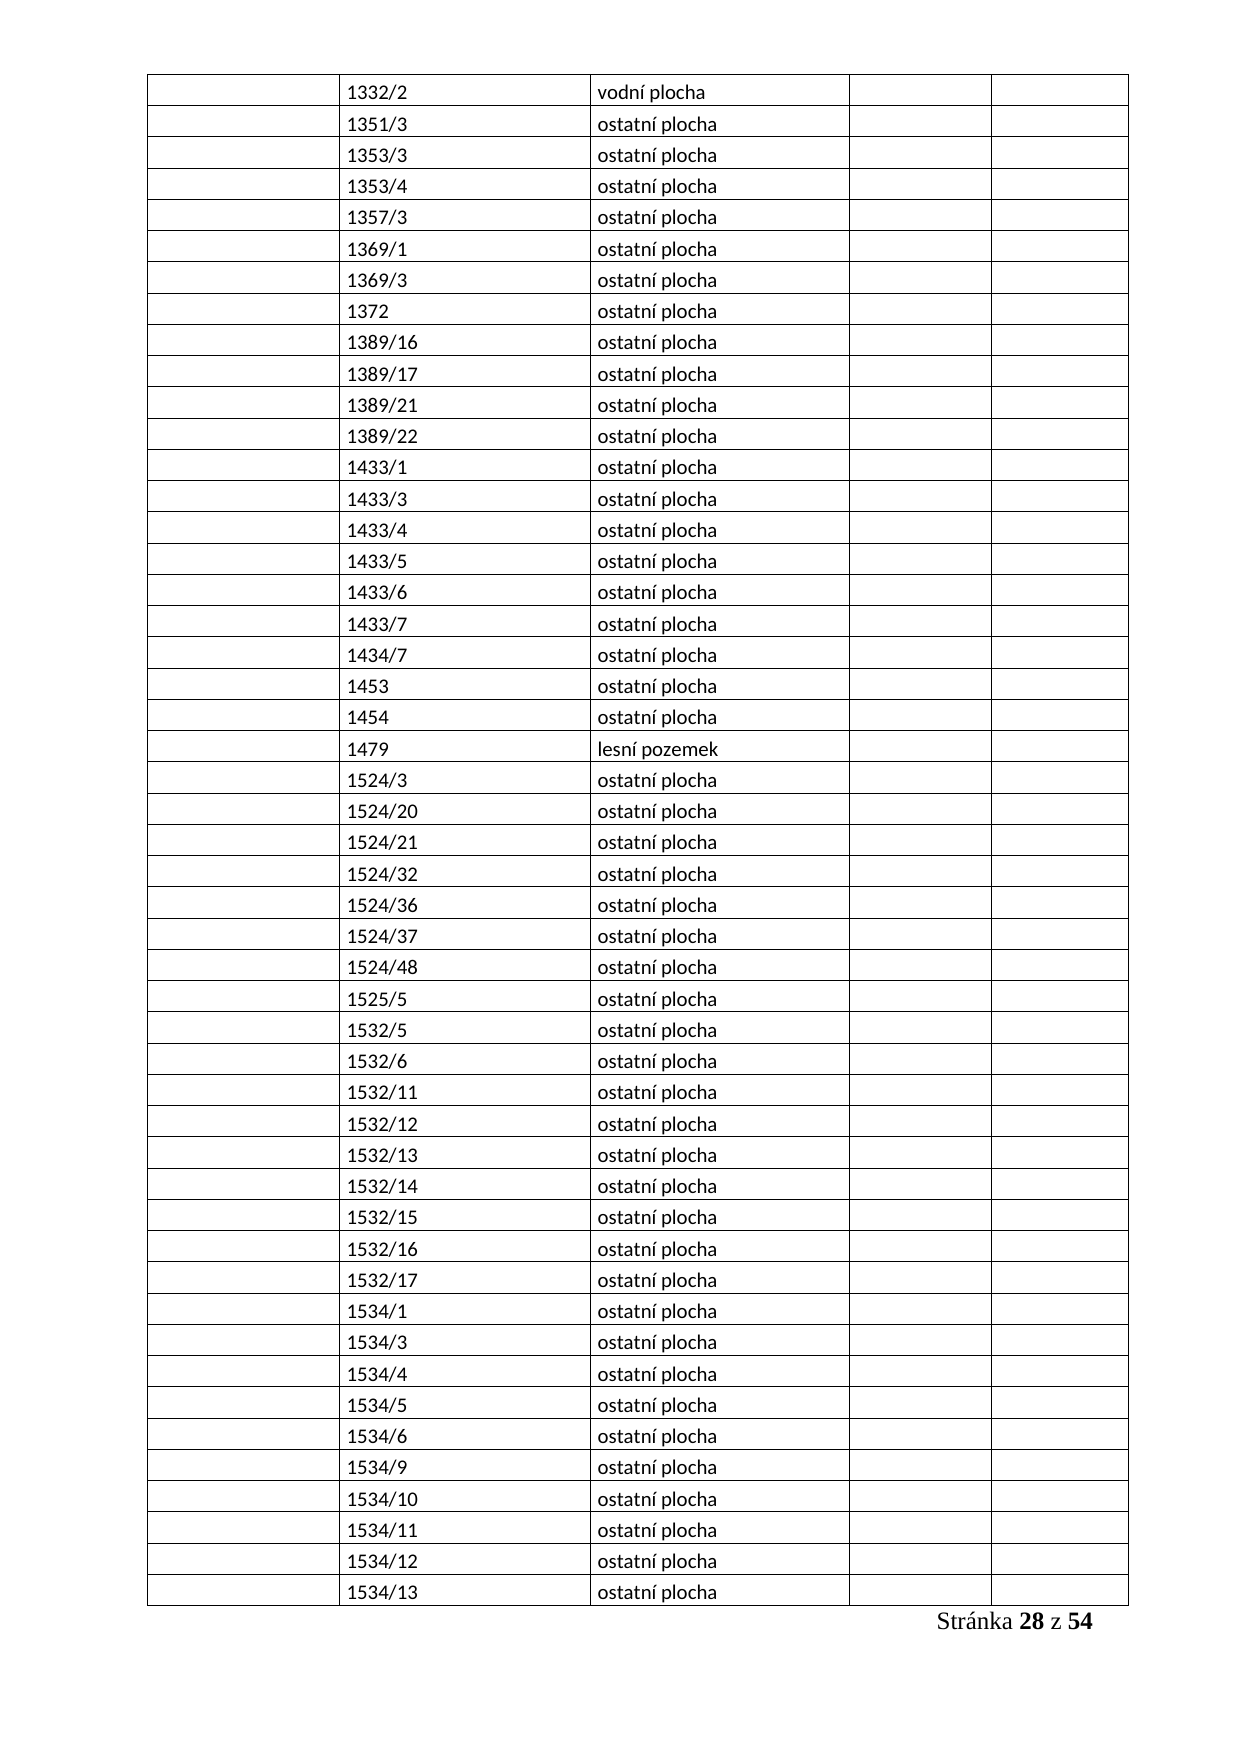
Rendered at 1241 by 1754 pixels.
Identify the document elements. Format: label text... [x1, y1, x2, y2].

table_cell [992, 169, 1128, 199]
table_cell [850, 1075, 991, 1105]
table_cell ostatní plocha [591, 325, 849, 355]
table_cell [850, 1294, 991, 1324]
table_cell [148, 1231, 339, 1261]
table_cell 1524/37 [340, 919, 590, 949]
table_cell [148, 731, 339, 761]
table_cell ostatní plocha [591, 700, 849, 730]
table_cell [992, 1012, 1128, 1042]
table_cell [992, 1294, 1128, 1324]
table_cell ostatní plocha [591, 387, 849, 417]
table_cell [850, 1137, 991, 1167]
table_cell 1524/48 [340, 950, 590, 980]
table_cell 1532/11 [340, 1075, 590, 1105]
table_cell [992, 1419, 1128, 1449]
table_cell [850, 419, 991, 449]
table_cell [850, 669, 991, 699]
table_cell ostatní plocha [591, 1137, 849, 1167]
table_cell ostatní plocha [591, 981, 849, 1011]
table_cell [992, 1512, 1128, 1542]
table_cell ostatní plocha [591, 825, 849, 855]
table_cell 1534/3 [340, 1325, 590, 1355]
table_cell [850, 887, 991, 917]
table_cell [992, 231, 1128, 261]
table_cell 1433/7 [340, 606, 590, 636]
table_cell vodní plocha [591, 75, 849, 105]
table_cell [850, 1575, 991, 1605]
table_cell [850, 544, 991, 574]
table_cell [148, 1075, 339, 1105]
table_cell [148, 1262, 339, 1292]
table_cell ostatní plocha [591, 1075, 849, 1105]
table_cell ostatní plocha [591, 1575, 849, 1605]
table_cell 1534/13 [340, 1575, 590, 1605]
table_cell 1351/3 [340, 106, 590, 136]
table_cell [148, 1325, 339, 1355]
table_cell [850, 1200, 991, 1230]
table_cell ostatní plocha [591, 637, 849, 667]
table_cell [850, 1450, 991, 1480]
table_cell [850, 1481, 991, 1511]
table_cell ostatní plocha [591, 1544, 849, 1574]
table_cell [148, 825, 339, 855]
table_cell [850, 200, 991, 230]
table_cell 1454 [340, 700, 590, 730]
table_cell [992, 1262, 1128, 1292]
table_cell 1434/7 [340, 637, 590, 667]
table_cell [148, 700, 339, 730]
table_cell [148, 1200, 339, 1230]
table_cell [992, 1200, 1128, 1230]
table_cell [148, 75, 339, 105]
table_cell [148, 544, 339, 574]
table_cell 1534/9 [340, 1450, 590, 1480]
table_cell [850, 325, 991, 355]
table_cell [148, 950, 339, 980]
table_cell [148, 575, 339, 605]
table_cell 1534/12 [340, 1544, 590, 1574]
table_cell [992, 75, 1128, 105]
table_cell [850, 856, 991, 886]
table_cell 1389/21 [340, 387, 590, 417]
table_cell [992, 200, 1128, 230]
table_cell [148, 1012, 339, 1042]
table_cell [148, 606, 339, 636]
table_cell 1532/16 [340, 1231, 590, 1261]
table_cell 1332/2 [340, 75, 590, 105]
table_cell 1534/10 [340, 1481, 590, 1511]
table_cell [148, 856, 339, 886]
table_cell [850, 387, 991, 417]
table_cell 1534/1 [340, 1294, 590, 1324]
table_cell [992, 762, 1128, 792]
table_cell ostatní plocha [591, 1325, 849, 1355]
table_cell ostatní plocha [591, 575, 849, 605]
table_cell [850, 1262, 991, 1292]
table_cell ostatní plocha [591, 200, 849, 230]
table_cell ostatní plocha [591, 106, 849, 136]
table_cell [850, 1387, 991, 1417]
table_cell [148, 450, 339, 480]
table_cell [850, 637, 991, 667]
table_cell 1524/21 [340, 825, 590, 855]
table_cell [850, 1544, 991, 1574]
table_cell [148, 1356, 339, 1386]
table_cell [148, 262, 339, 292]
table_cell [992, 950, 1128, 980]
table_cell [148, 481, 339, 511]
table_cell [148, 1481, 339, 1511]
table_cell [850, 106, 991, 136]
table_cell ostatní plocha [591, 169, 849, 199]
table_cell [850, 919, 991, 949]
table_cell [148, 231, 339, 261]
table_cell ostatní plocha [591, 1512, 849, 1542]
table_cell [850, 825, 991, 855]
table_cell [992, 325, 1128, 355]
table_cell 1525/5 [340, 981, 590, 1011]
table_cell [992, 1231, 1128, 1261]
table_cell [850, 981, 991, 1011]
table_cell [992, 637, 1128, 667]
table_cell 1532/14 [340, 1169, 590, 1199]
table_cell [992, 137, 1128, 167]
table_cell [992, 1325, 1128, 1355]
table_cell 1532/6 [340, 1044, 590, 1074]
table_cell [992, 825, 1128, 855]
table_cell ostatní plocha [591, 1262, 849, 1292]
table_cell ostatní plocha [591, 762, 849, 792]
table_cell ostatní plocha [591, 606, 849, 636]
table_cell [850, 762, 991, 792]
table_cell [850, 700, 991, 730]
table_cell ostatní plocha [591, 1231, 849, 1261]
table_cell [992, 1075, 1128, 1105]
table_cell [148, 356, 339, 386]
table_cell ostatní plocha [591, 294, 849, 324]
table_cell [992, 512, 1128, 542]
table_cell [850, 450, 991, 480]
table_cell [992, 1481, 1128, 1511]
table_cell [148, 1387, 339, 1417]
table_cell ostatní plocha [591, 1356, 849, 1386]
table_cell 1433/1 [340, 450, 590, 480]
table_cell [992, 262, 1128, 292]
table_cell 1532/17 [340, 1262, 590, 1292]
table_cell [148, 981, 339, 1011]
table_cell ostatní plocha [591, 919, 849, 949]
table_cell [148, 200, 339, 230]
table_cell [992, 387, 1128, 417]
table_cell [148, 325, 339, 355]
table_cell [148, 1137, 339, 1167]
table_cell [850, 1044, 991, 1074]
table_cell [992, 294, 1128, 324]
table_cell ostatní plocha [591, 887, 849, 917]
table_cell 1534/11 [340, 1512, 590, 1542]
table_cell [992, 856, 1128, 886]
table_cell ostatní plocha [591, 950, 849, 980]
table_cell [850, 1231, 991, 1261]
table_cell [148, 637, 339, 667]
table_cell ostatní plocha [591, 1044, 849, 1074]
table_cell 1534/4 [340, 1356, 590, 1386]
table_cell ostatní plocha [591, 450, 849, 480]
table_cell [148, 1294, 339, 1324]
table_cell 1532/13 [340, 1137, 590, 1167]
table_cell ostatní plocha [591, 794, 849, 824]
table_cell 1357/3 [340, 200, 590, 230]
table_cell [148, 294, 339, 324]
table_cell 1372 [340, 294, 590, 324]
table_cell [850, 356, 991, 386]
table_cell [148, 669, 339, 699]
table_cell [992, 669, 1128, 699]
table_cell [850, 950, 991, 980]
table_cell 1389/22 [340, 419, 590, 449]
table_cell [992, 544, 1128, 574]
table_cell 1524/36 [340, 887, 590, 917]
table_cell 1389/17 [340, 356, 590, 386]
table_cell [992, 606, 1128, 636]
table_cell [992, 700, 1128, 730]
table_cell [992, 481, 1128, 511]
table_cell ostatní plocha [591, 419, 849, 449]
table_cell [148, 169, 339, 199]
table_cell 1524/32 [340, 856, 590, 886]
table_cell [148, 419, 339, 449]
table_cell ostatní plocha [591, 1200, 849, 1230]
table_cell 1532/12 [340, 1106, 590, 1136]
table_cell 1369/3 [340, 262, 590, 292]
table_cell [992, 887, 1128, 917]
table_cell [850, 1325, 991, 1355]
table_cell [992, 1356, 1128, 1386]
table_cell [850, 481, 991, 511]
table_cell [148, 1169, 339, 1199]
table_cell ostatní plocha [591, 856, 849, 886]
table_cell [992, 356, 1128, 386]
table_cell ostatní plocha [591, 262, 849, 292]
table_cell [992, 1575, 1128, 1605]
table_cell [850, 75, 991, 105]
table_cell [992, 1387, 1128, 1417]
table_cell [850, 1012, 991, 1042]
table_cell [992, 1169, 1128, 1199]
table_cell [992, 419, 1128, 449]
table_cell ostatní plocha [591, 1012, 849, 1042]
table_cell 1524/3 [340, 762, 590, 792]
table_cell [850, 169, 991, 199]
table_cell [148, 137, 339, 167]
table_cell 1534/6 [340, 1419, 590, 1449]
table_cell [992, 1106, 1128, 1136]
table_cell [148, 387, 339, 417]
table_cell 1433/4 [340, 512, 590, 542]
table_cell [992, 981, 1128, 1011]
table_cell [148, 106, 339, 136]
table_cell lesní pozemek [591, 731, 849, 761]
table_cell [850, 1169, 991, 1199]
table_cell 1433/3 [340, 481, 590, 511]
table_cell [850, 262, 991, 292]
table_cell 1433/6 [340, 575, 590, 605]
table_cell [992, 1044, 1128, 1074]
table_cell [850, 606, 991, 636]
table_cell [992, 731, 1128, 761]
table_cell ostatní plocha [591, 1481, 849, 1511]
table_cell ostatní plocha [591, 544, 849, 574]
table_cell 1532/5 [340, 1012, 590, 1042]
table_cell ostatní plocha [591, 1419, 849, 1449]
table_cell 1479 [340, 731, 590, 761]
table_cell [148, 1106, 339, 1136]
table_cell 1353/4 [340, 169, 590, 199]
table_cell ostatní plocha [591, 481, 849, 511]
table_cell [148, 512, 339, 542]
table_cell [850, 512, 991, 542]
table_cell ostatní plocha [591, 1387, 849, 1417]
table_cell [148, 762, 339, 792]
table_cell 1524/20 [340, 794, 590, 824]
table_cell 1353/3 [340, 137, 590, 167]
table_cell [992, 1137, 1128, 1167]
table_cell [850, 794, 991, 824]
table_cell [992, 575, 1128, 605]
table_cell [850, 1512, 991, 1542]
table_cell [850, 137, 991, 167]
table_cell ostatní plocha [591, 1294, 849, 1324]
table_cell 1433/5 [340, 544, 590, 574]
table_cell ostatní plocha [591, 1169, 849, 1199]
table_cell [850, 231, 991, 261]
table_cell [850, 1106, 991, 1136]
table_cell [992, 450, 1128, 480]
table_cell [148, 919, 339, 949]
table_cell [148, 887, 339, 917]
table_cell [992, 1544, 1128, 1574]
table_cell ostatní plocha [591, 1450, 849, 1480]
table_cell [148, 1450, 339, 1480]
table_cell 1453 [340, 669, 590, 699]
table_cell ostatní plocha [591, 231, 849, 261]
table_cell [992, 919, 1128, 949]
table_cell [148, 794, 339, 824]
table_cell [992, 1450, 1128, 1480]
table_cell [992, 794, 1128, 824]
table_cell 1532/15 [340, 1200, 590, 1230]
table_cell [148, 1044, 339, 1074]
table_cell [148, 1419, 339, 1449]
table_cell [850, 731, 991, 761]
table_cell [850, 575, 991, 605]
table_cell [992, 106, 1128, 136]
table_cell [850, 1419, 991, 1449]
table_cell 1369/1 [340, 231, 590, 261]
table_cell [850, 1356, 991, 1386]
table_cell 1534/5 [340, 1387, 590, 1417]
table_cell 1389/16 [340, 325, 590, 355]
table_cell ostatní plocha [591, 1106, 849, 1136]
table_cell [148, 1575, 339, 1605]
table_cell [148, 1512, 339, 1542]
table_cell [850, 294, 991, 324]
table_cell ostatní plocha [591, 669, 849, 699]
table_cell [148, 1544, 339, 1574]
table_cell ostatní plocha [591, 512, 849, 542]
table_cell ostatní plocha [591, 137, 849, 167]
table_cell ostatní plocha [591, 356, 849, 386]
